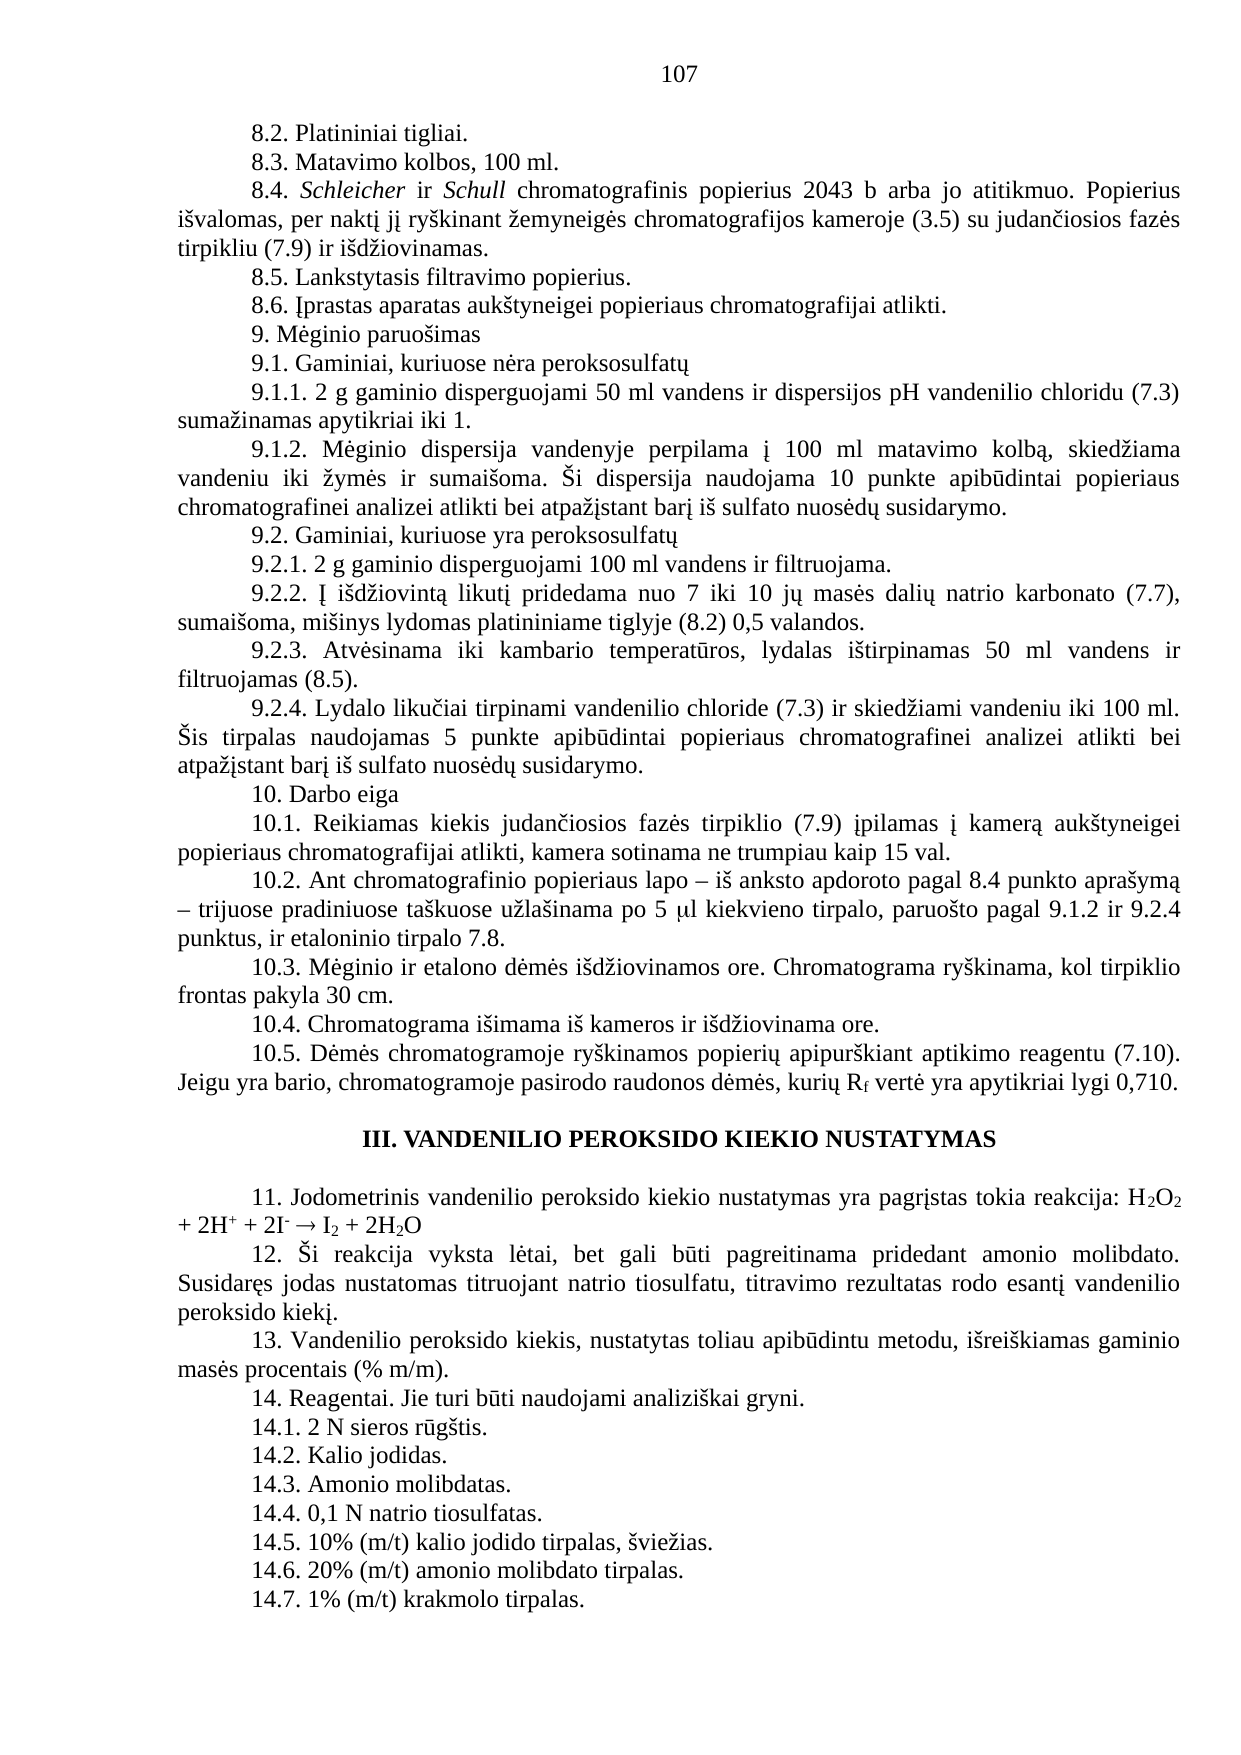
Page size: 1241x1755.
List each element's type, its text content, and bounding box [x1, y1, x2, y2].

text 8.6. Įprastas aparatas aukštyneigei popieriaus chromatografijai atlikti. [177, 291, 1181, 319]
text 9.2.2. Į išdžiovintą likutį pridedama nuo 7 iki 10 jų masės dalių natrio karbonato (7.7), sumaišoma, mišinys lydomas platininiame tiglyje (8.2) 0,5 valandos. [177, 578, 1181, 636]
text 9.2. Gaminiai, kuriuose yra peroksosulfatų [177, 521, 1181, 549]
text 14.1. 2 N sieros rūgštis. [177, 1412, 1181, 1441]
text 10.3. Mėginio ir etalono dėmės išdžiovinamos ore. Chromatograma ryškinama, kol tirpiklio frontas pakyla 30 cm. [177, 952, 1181, 1009]
text 8.2. Platininiai tigliai. [177, 118, 1181, 147]
text 14.2. Kalio jodidas. [177, 1441, 1181, 1469]
text 8.4. Schleicher ir Schull chromatografinis popierius 2043 b arba jo atitikmuo. Popierius išvalomas, per naktį jį ryškinant žemyneigės chromatografijos kameroje (3.5) su judančiosios fazės tirpikliu (7.9) ir išdžiovinamas. [177, 176, 1181, 262]
text 12. Ši reakcija vyksta lėtai, bet gali būti pagreitinama pridedant amonio molibdato. Susidaręs jodas nustatomas titruojant natrio tiosulfatu, titravimo rezultatas rodo esantį vandenilio peroksido kiekį. [177, 1239, 1181, 1326]
text 9.1.1. 2 g gaminio disperguojami 50 ml vandens ir dispersijos pH vandenilio chloridu (7.3) sumažinamas apytikriai iki 1. [177, 377, 1181, 434]
text 11. Jodometrinis vandenilio peroksido kiekio nustatymas yra pagrįstas tokia reakcija: H2O2 + 2H+ + 2I-  I2 + 2H2O [177, 1182, 1181, 1239]
text 10. Darbo eiga [177, 779, 1181, 808]
text 9.2.4. Lydalo likučiai tirpinami vandenilio chloride (7.3) ir skiedžiami vandeniu iki 100 ml. Šis tirpalas naudojamas 5 punkte apibūdintai popieriaus chromatografinei analizei atlikti bei atpažįstant barį iš sulfato nuosėdų susidarymo. [177, 693, 1181, 779]
text III. VANDENILIO PEROKSIDO KIEKIO NUSTATYMAS [177, 1124, 1181, 1153]
text 9.2.1. 2 g gaminio disperguojami 100 ml vandens ir filtruojama. [177, 549, 1181, 578]
text 10.1. Reikiamas kiekis judančiosios fazės tirpiklio (7.9) įpilamas į kamerą aukštyneigei popieriaus chromatografijai atlikti, kamera sotinama ne trumpiau kaip 15 val. [177, 808, 1181, 866]
text 8.3. Matavimo kolbos, 100 ml. [177, 147, 1181, 176]
text 8.5. Lankstytasis filtravimo popierius. [177, 262, 1181, 291]
text 14.5. 10% (m/t) kalio jodido tirpalas, šviežias. [177, 1527, 1181, 1556]
text 9.1.2. Mėginio dispersija vandenyje perpilama į 100 ml matavimo kolbą, skiedžiama vandeniu iki žymės ir sumaišoma. Ši dispersija naudojama 10 punkte apibūdintai popieriaus chromatografinei analizei atlikti bei atpažįstant barį iš sulfato nuosėdų susidarymo. [177, 434, 1181, 521]
text 9.1. Gaminiai, kuriuose nėra peroksosulfatų [177, 348, 1181, 377]
text 10.2. Ant chromatografinio popieriaus lapo – iš anksto apdoroto pagal 8.4 punkto aprašymą – trijuose pradiniuose taškuose užlašinama po 5 l kiekvieno tirpalo, paruošto pagal 9.1.2 ir 9.2.4 punktus, ir etaloninio tirpalo 7.8. [177, 866, 1181, 952]
text 10.5. Dėmės chromatogramoje ryškinamos popierių apipurškiant aptikimo reagentu (7.10). Jeigu yra bario, chromatogramoje pasirodo raudonos dėmės, kurių Rf vertė yra apytikriai lygi 0,710. [177, 1038, 1181, 1096]
text 9. Mėginio paruošimas [177, 319, 1181, 348]
text 14.6. 20% (m/t) amonio molibdato tirpalas. [177, 1556, 1181, 1584]
text 14.3. Amonio molibdatas. [177, 1469, 1181, 1498]
text 14.7. 1% (m/t) krakmolo tirpalas. [177, 1584, 1181, 1613]
text 14.4. 0,1 N natrio tiosulfatas. [177, 1498, 1181, 1527]
text 14. Reagentai. Jie turi būti naudojami analiziškai gryni. [177, 1383, 1181, 1412]
text 9.2.3. Atvėsinama iki kambario temperatūros, lydalas ištirpinamas 50 ml vandens ir filtruojamas (8.5). [177, 636, 1181, 693]
text 13. Vandenilio peroksido kiekis, nustatytas toliau apibūdintu metodu, išreiškiamas gaminio masės procentais (% m/m). [177, 1326, 1181, 1383]
text 10.4. Chromatograma išimama iš kameros ir išdžiovinama ore. [177, 1009, 1181, 1038]
